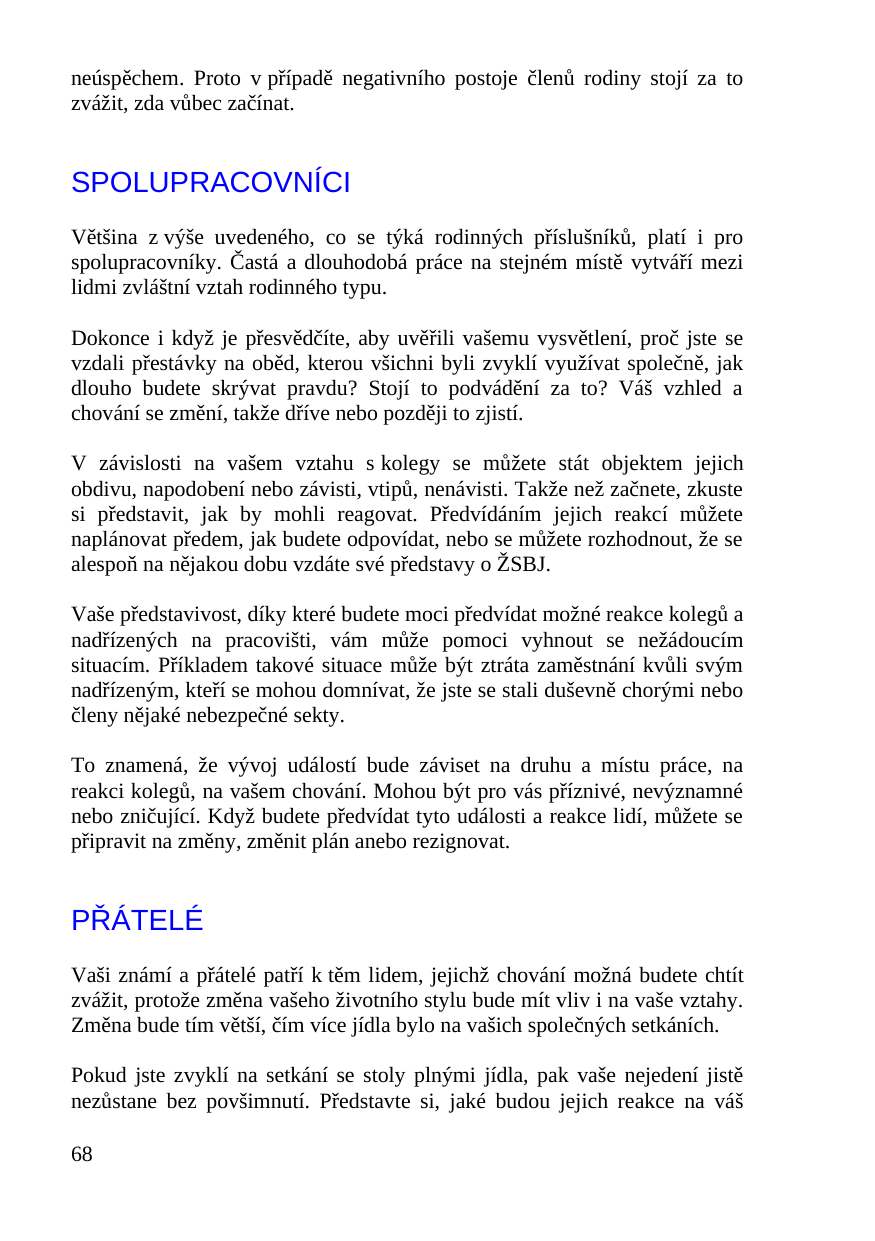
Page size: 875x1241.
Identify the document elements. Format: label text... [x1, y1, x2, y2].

subtitle SPOLUPRACOVNÍCI [71, 165, 744, 199]
text Vaši známí a přátelé patří k těm lidem, jejichž chování možná budete chtít zvážit, protože změna vašeho životního stylu bude mít vliv i na vaše vztahy. Změna bude tím větší, čím více jídla bylo na vašich společných setkáních. [71, 962, 744, 1037]
text neúspěchem. Proto v případě negativního postoje členů rodiny stojí za to zvážit, zda vůbec začínat. [71, 65, 744, 115]
text Dokonce i když je přesvědčíte, aby uvěřili vašemu vysvětlení, proč jste se vzdali přestávky na oběd, kterou všichni byli zvyklí využívat společně, jak dlouho budete skrývat pravdu? Stojí to podvádění za to? Váš vzhled a chování se změní, takže dříve nebo později to zjistí. [71, 324, 744, 425]
text Většina z výše uvedeného, co se týká rodinných příslušníků, platí i pro spolupracovníky. Častá a dlouhodobá práce na stejném místě vytváří mezi lidmi zvláštní vztah rodinného typu. [71, 224, 744, 299]
text To znamená, že vývoj událostí bude záviset na druhu a místu práce, na reakci kolegů, na vašem chování. Mohou být pro vás příznivé, nevýznamné nebo zničující. Když budete předvídat tyto události a reakce lidí, můžete se připravit na změny, změnit plán anebo rezignovat. [71, 752, 744, 853]
text Vaše představivost, díky které budete moci předvídat možné reakce kolegů a nadřízených na pracovišti, vám může pomoci vyhnout se nežádoucím situacím. Příkladem takové situace může být ztráta zaměstnání kvůli svým nadřízeným, kteří se mohou domnívat, že jste se stali duševně chorými nebo členy nějaké nebezpečné sekty. [71, 601, 744, 727]
subtitle PŘÁTELÉ [71, 903, 744, 937]
text V závislosti na vašem vztahu s kolegy se můžete stát objektem jejich obdivu, napodobení nebo závisti, vtipů, nenávisti. Takže než začnete, zkuste si představit, jak by mohli reagovat. Předvídáním jejich reakcí můžete naplánovat předem, jak budete odpovídat, nebo se můžete rozhodnout, že se alespoň na nějakou dobu vzdáte své představy o ŽSBJ. [71, 450, 744, 576]
text Pokud jste zvyklí na setkání se stoly plnými jídla, pak vaše nejedení jistě nezůstane bez povšimnutí. Představte si, jaké budou jejich reakce na váš [71, 1062, 744, 1113]
